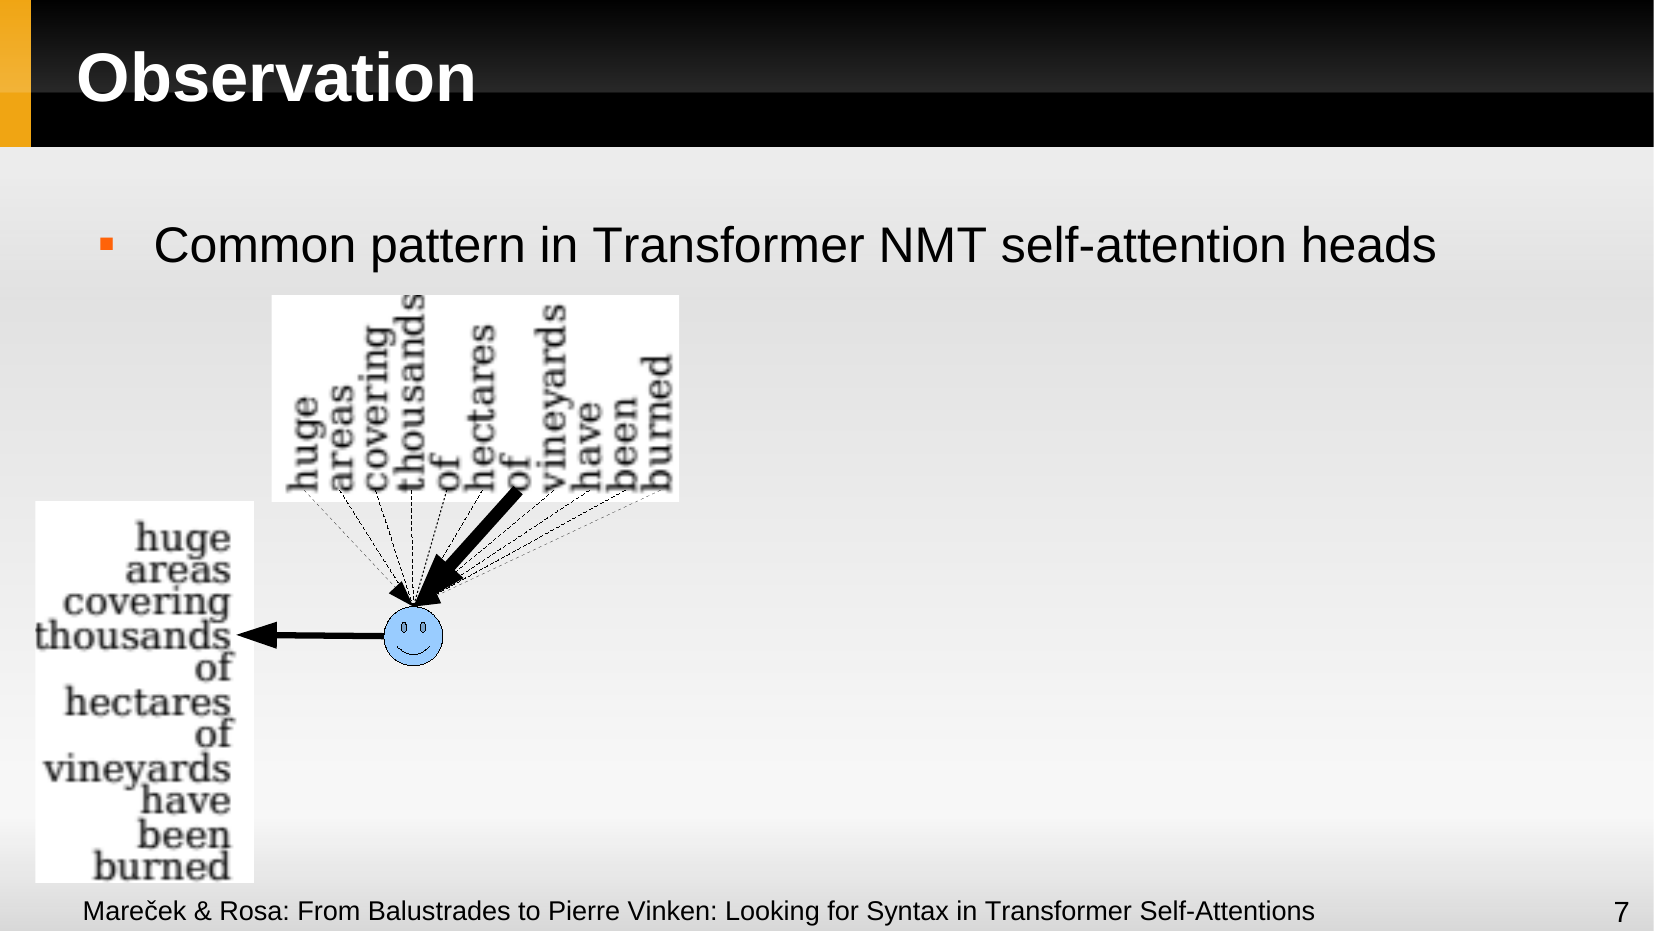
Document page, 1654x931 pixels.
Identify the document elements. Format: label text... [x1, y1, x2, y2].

title Observation [76, 0, 1625, 156]
text_box [384, 606, 443, 666]
picture [0, 0, 1654, 931]
list Common pattern in Transformer NMT self-attention heads [82, 217, 1595, 832]
